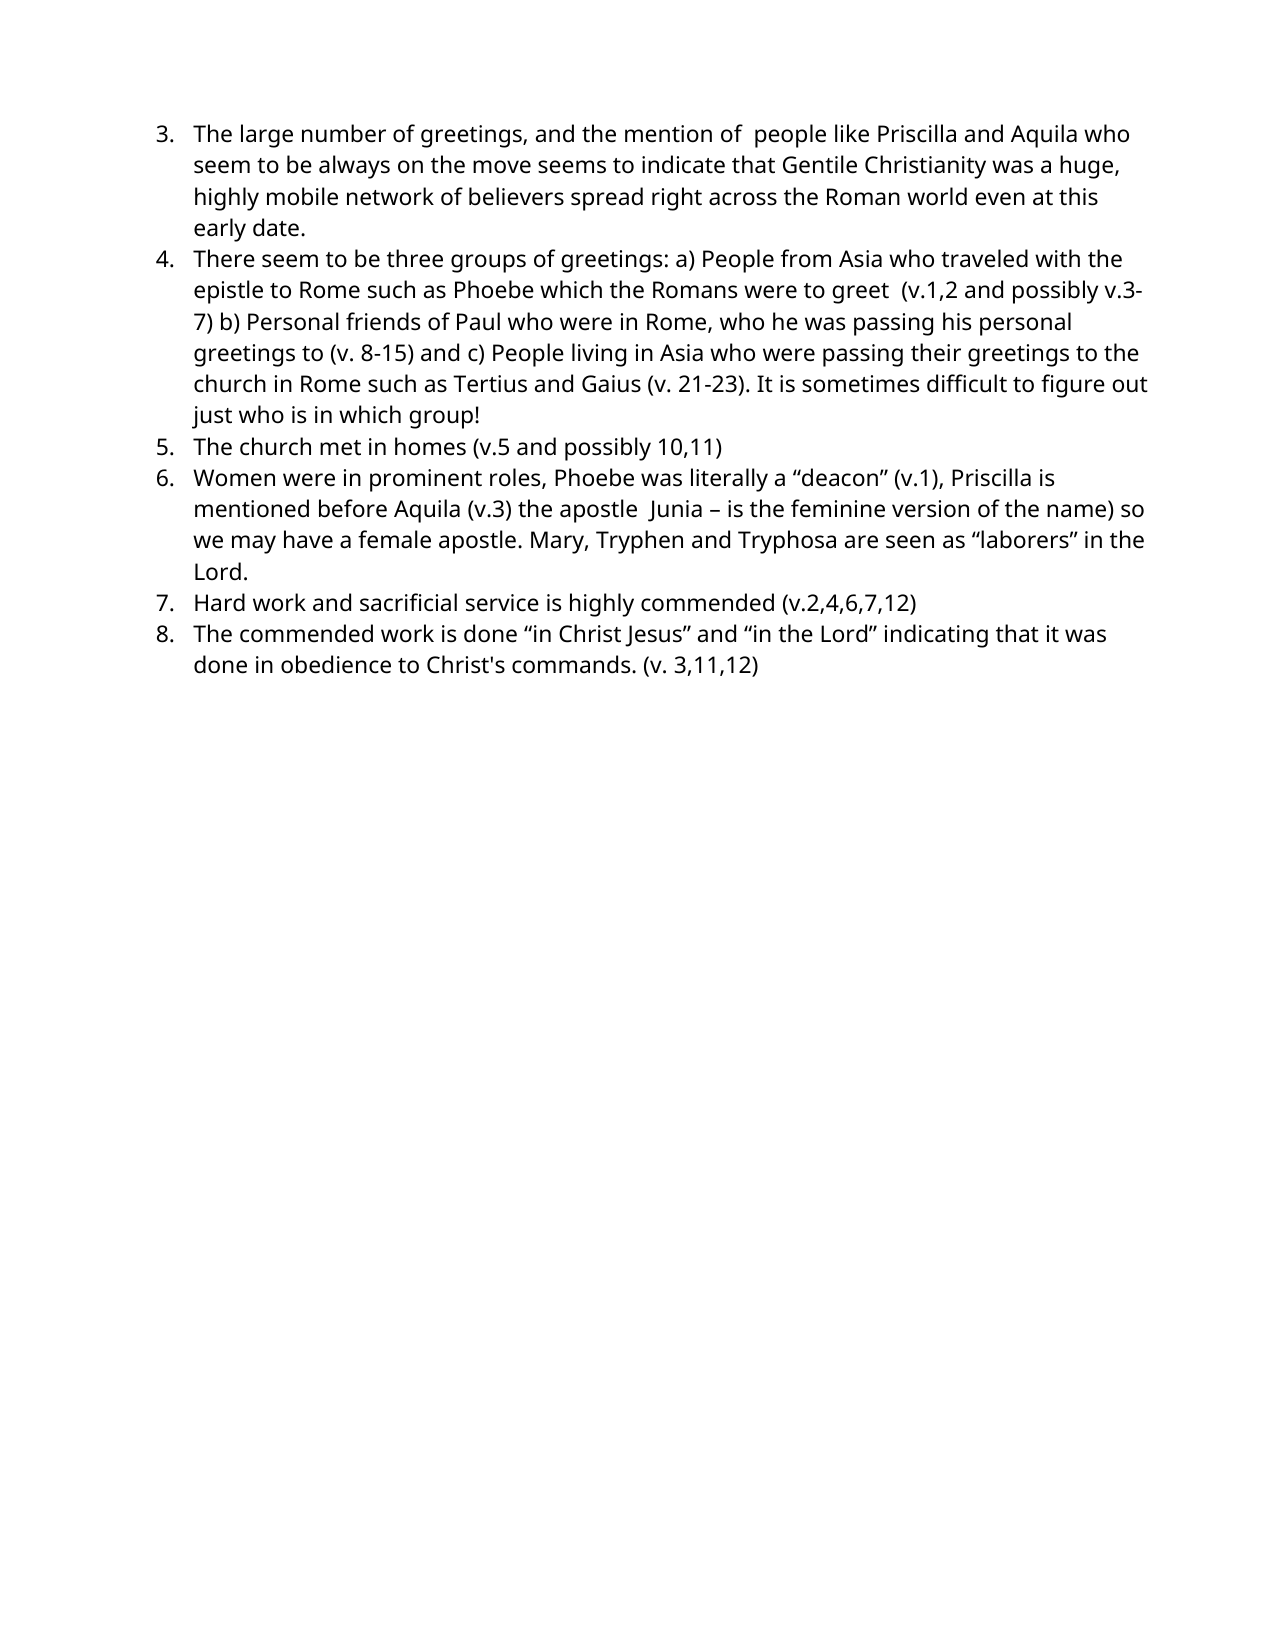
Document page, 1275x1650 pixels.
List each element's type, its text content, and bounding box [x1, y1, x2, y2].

list The large number of greetings, and the mention of people like Priscilla and Aquila who seem to be always on the move seems to indicate that Gentile Christianity was a huge, highly mobile network of believers spread right across the Roman world even at this early date. [156, 118, 1157, 243]
list The commended work is done “in Christ Jesus” and “in the Lord” indicating that it was done in obedience to Christ's commands. (v. 3,11,12) [156, 618, 1157, 681]
list The church met in homes (v.5 and possibly 10,11) [156, 431, 1157, 462]
list Hard work and sacrificial service is highly commended (v.2,4,6,7,12) [156, 587, 1157, 618]
list There seem to be three groups of greetings: a) People from Asia who traveled with the epistle to Rome such as Phoebe which the Romans were to greet (v.1,2 and possibly v.3-7) b) Personal friends of Paul who were in Rome, who he was passing his personal greetings to (v. 8-15) and c) People living in Asia who were passing their greetings to the church in Rome such as Tertius and Gaius (v. 21-23). It is sometimes difficult to figure out just who is in which group! [156, 243, 1157, 431]
list Women were in prominent roles, Phoebe was literally a “deacon” (v.1), Priscilla is mentioned before Aquila (v.3) the apostle Junia – is the feminine version of the name) so we may have a female apostle. Mary, Tryphen and Tryphosa are seen as “laborers” in the Lord. [156, 462, 1157, 587]
